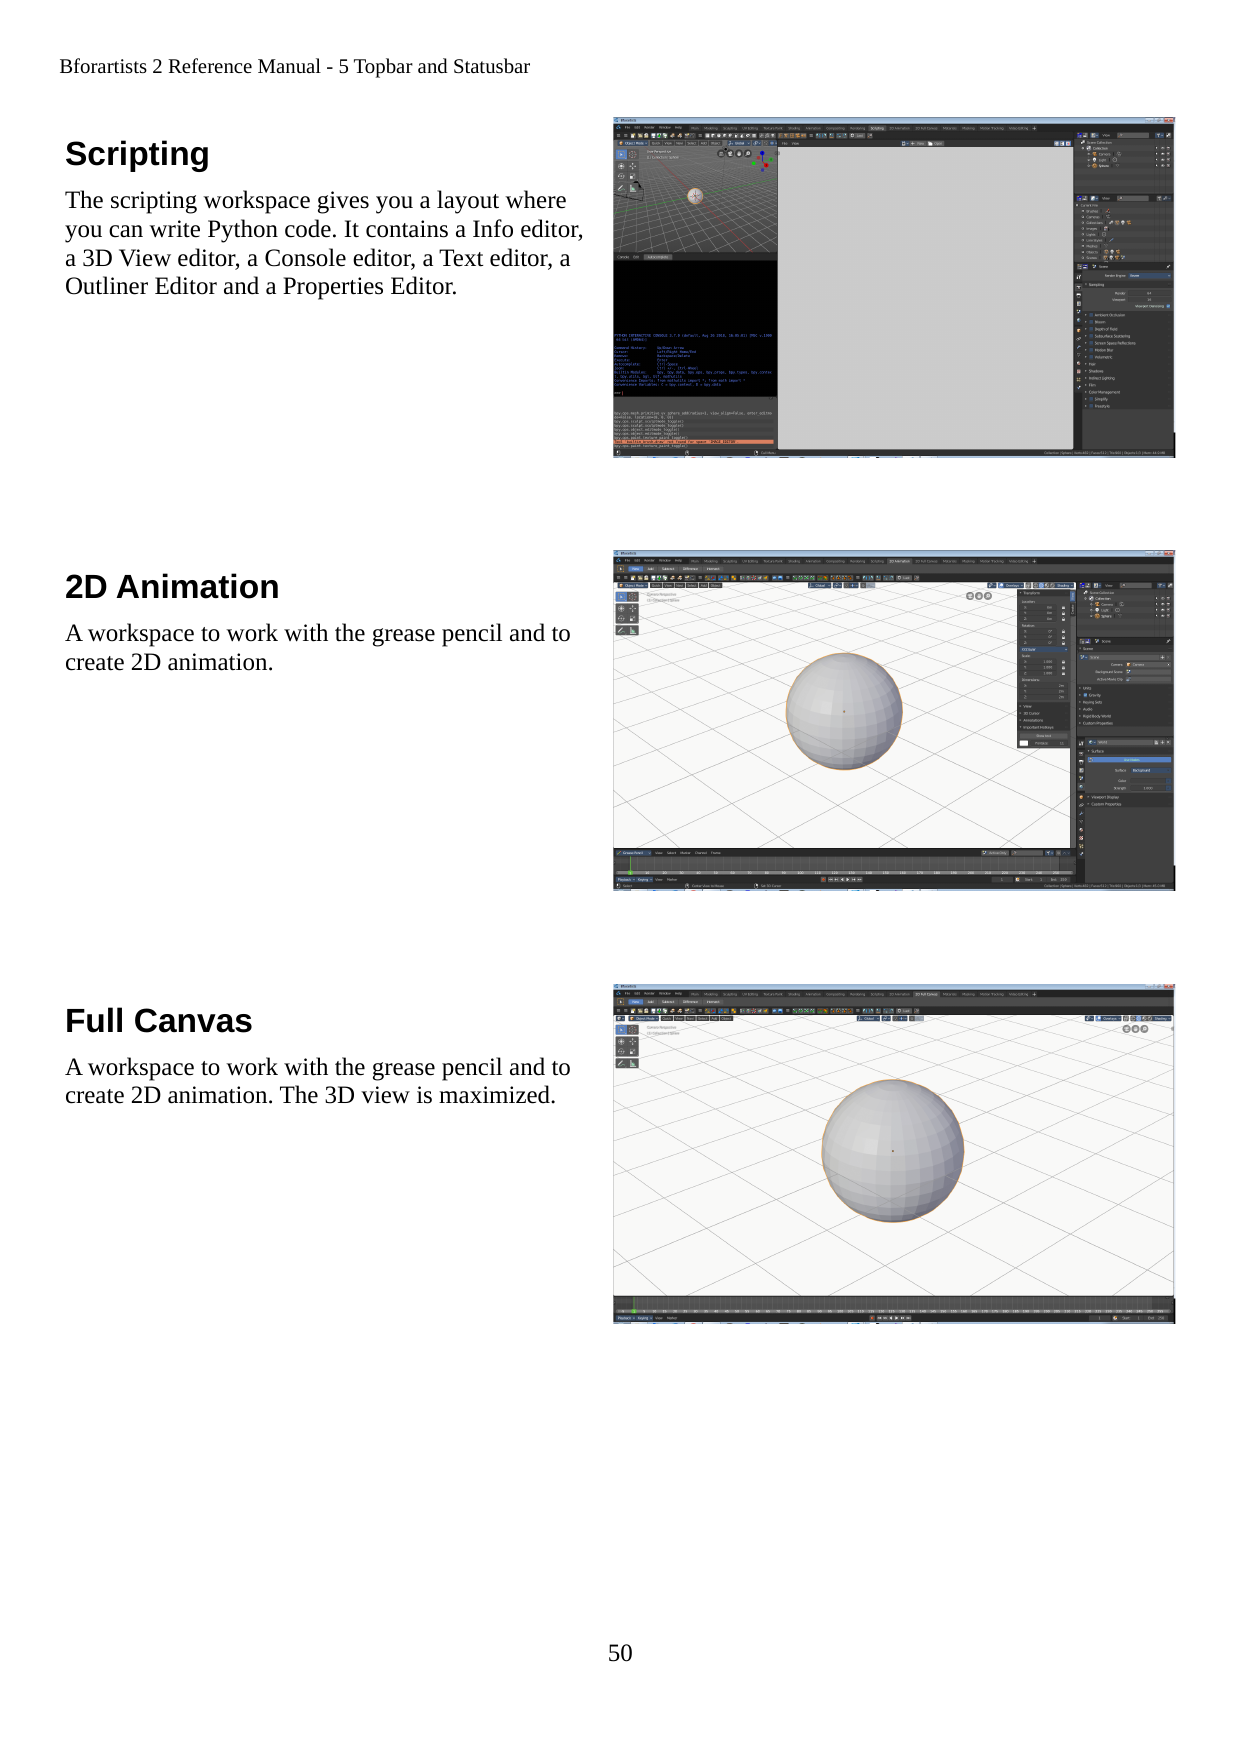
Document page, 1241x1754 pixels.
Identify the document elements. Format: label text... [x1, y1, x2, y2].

picture [613, 984, 1176, 1324]
table_header [596, 541, 1181, 945]
table_header [596, 108, 1181, 512]
table_header [596, 974, 1181, 1378]
table_header Full Canvas A workspace to work with the grease pencil and to create 2D animation. The 3D view is maximized. [59, 974, 596, 1378]
picture [613, 550, 1176, 891]
picture [613, 117, 1176, 458]
table_header Scripting The scripting workspace gives you a layout where you can write Python code. It contains a Info editor, a 3D View editor, a Console editor, a Text editor, a Outliner Editor and a Properties Editor. [59, 108, 596, 512]
table_header 2D Animation A workspace to work with the grease pencil and to create 2D animation. [59, 541, 596, 945]
